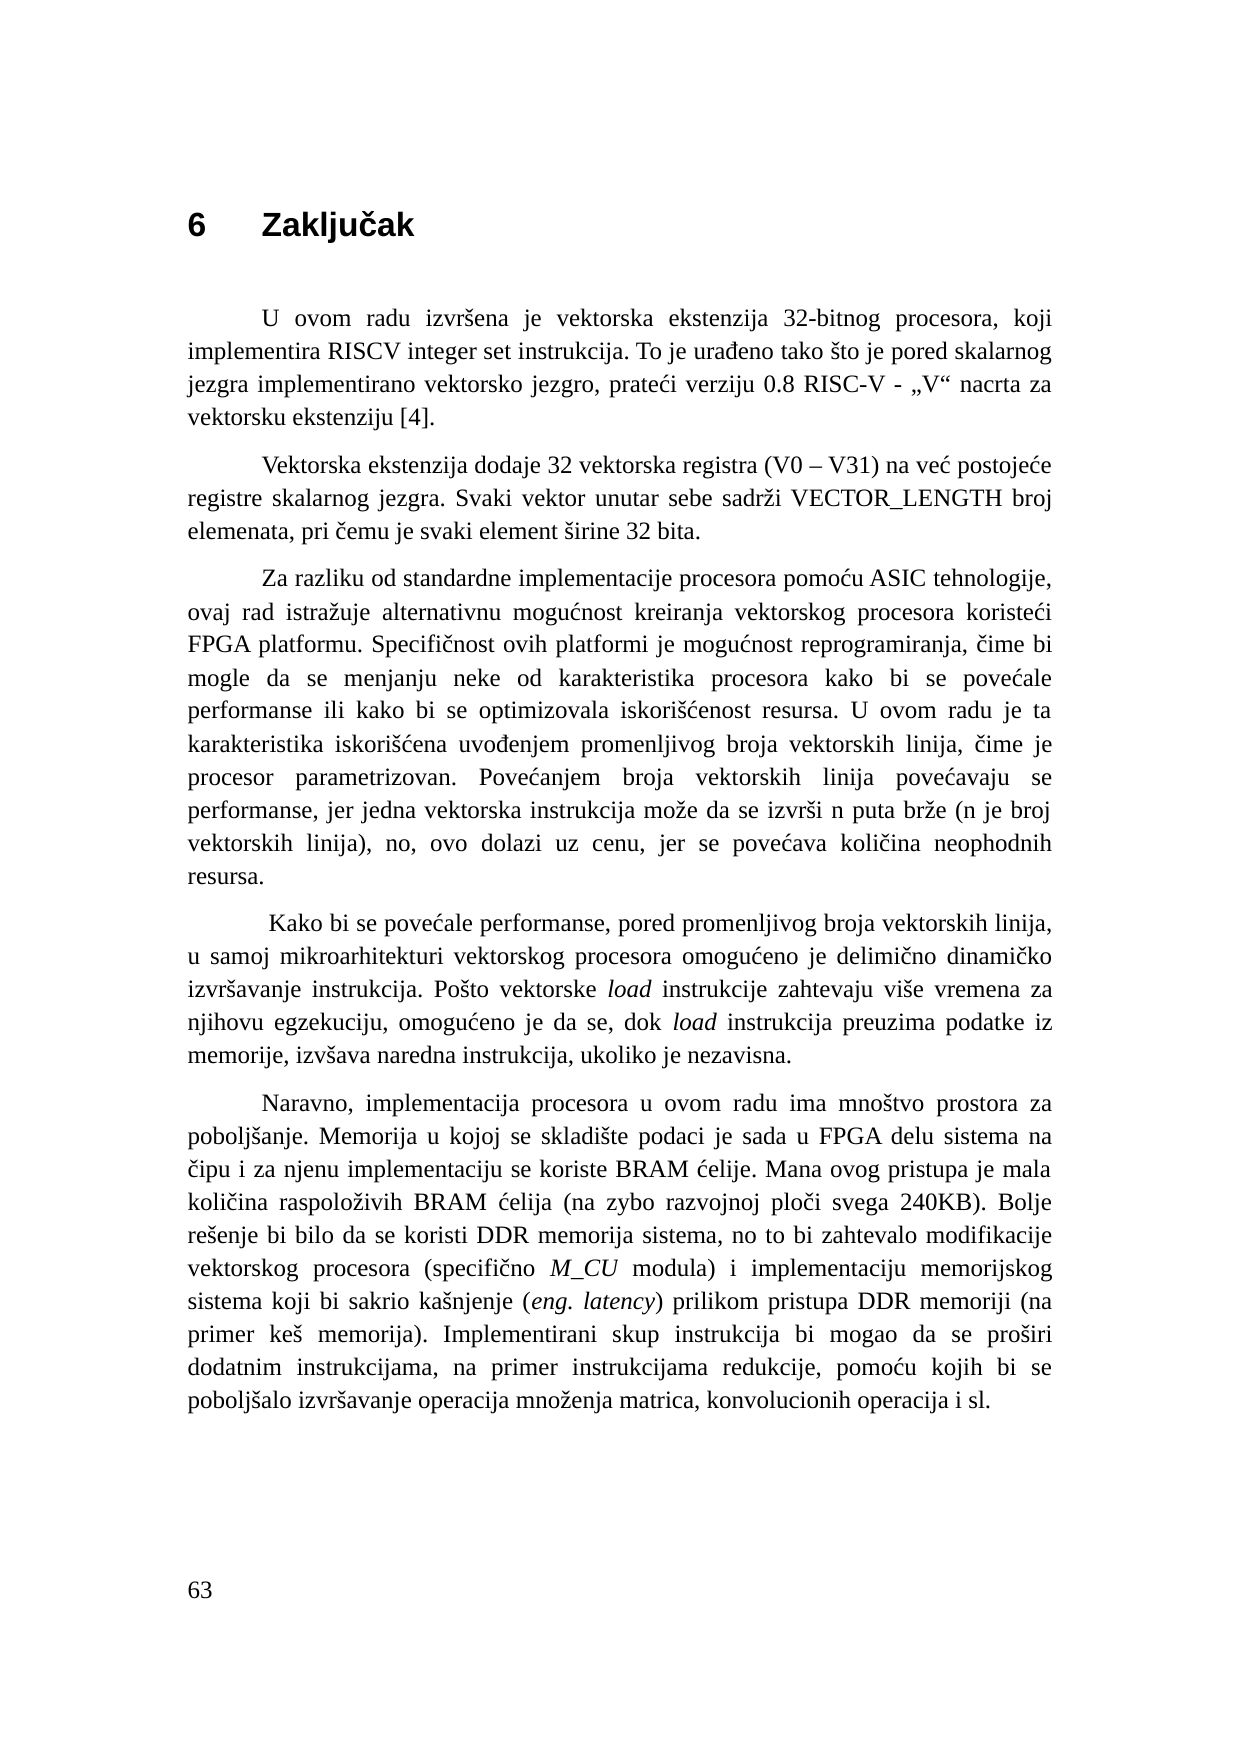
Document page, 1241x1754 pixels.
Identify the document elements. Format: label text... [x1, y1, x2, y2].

text Vektorska ekstenzija dodaje 32 vektorska registra (V0 – V31) na već postojeće registre skalarnog jezgra. Svaki vektor unutar sebe sadrži VECTOR_LENGTH broj elemenata, pri čemu je svaki element širine 32 bita. [187, 450, 1053, 545]
text Naravno, implementacija procesora u ovom radu ima mnoštvo prostora za poboljšanje. Memorija u kojoj se skladište podaci je sada u FPGA delu sistema na čipu i za njenu implementaciju se koriste BRAM ćelije. Mana ovog pristupa je mala količina raspoloživih BRAM ćelija (na zybo razvojnoj ploči svega 240KB). Bolje rešenje bi bilo da se koristi DDR memorija sistema, no to bi zahtevalo modifikacije vektorskog procesora (specifično M_CU modula) i implementaciju memorijskog sistema koji bi sakrio kašnjenje (eng. latency) prilikom pristupa DDR memoriji (na primer keš memorija). Implementirani skup instrukcija bi mogao da se proširi dodatnim instrukcijama, na primer instrukcijama redukcije, pomoću kojih bi se poboljšalo izvršavanje operacija množenja matrica, konvolucionih operacija i sl. [187, 1088, 1053, 1414]
text U ovom radu izvršena je vektorska ekstenzija 32-bitnog procesora, koji implementira RISCV integer set instrukcija. To je urađeno tako što je pored skalarnog jezgra implementirano vektorsko jezgro, prateći verziju 0.8 RISC-V - „V“ nacrta za vektorsku ekstenziju [4]. [187, 303, 1053, 431]
text Za razliku od standardne implementacije procesora pomoću ASIC tehnologije, ovaj rad istražuje alternativnu mogućnost kreiranja vektorskog procesora koristeći FPGA platformu. Specifičnost ovih platformi je mogućnost reprogramiranja, čime bi mogle da se menjanju neke od karakteristika procesora kako bi se povećale performanse ili kako bi se optimizovala iskorišćenost resursa. U ovom radu je ta karakteristika iskorišćena uvođenjem promenljivog broja vektorskih linija, čime je procesor parametrizovan. Povećanjem broja vektorskih linija povećavaju se performanse, jer jedna vektorska instrukcija može da se izvrši n puta brže (n je broj vektorskih linija), no, ovo dolazi uz cenu, jer se povećava količina neophodnih resursa. [187, 563, 1053, 889]
subtitle Zaključak [187, 204, 1053, 243]
text Kako bi se povećale performanse, pored promenljivog broja vektorskih linija, u samoj mikroarhitekturi vektorskog procesora omogućeno je delimično dinamičko izvršavanje instrukcija. Pošto vektorske load instrukcije zahtevaju više vremena za njihovu egzekuciju, omogućeno je da se, dok load instrukcija preuzima podatke iz memorije, izvšava naredna instrukcija, ukoliko je nezavisna. [187, 908, 1053, 1069]
